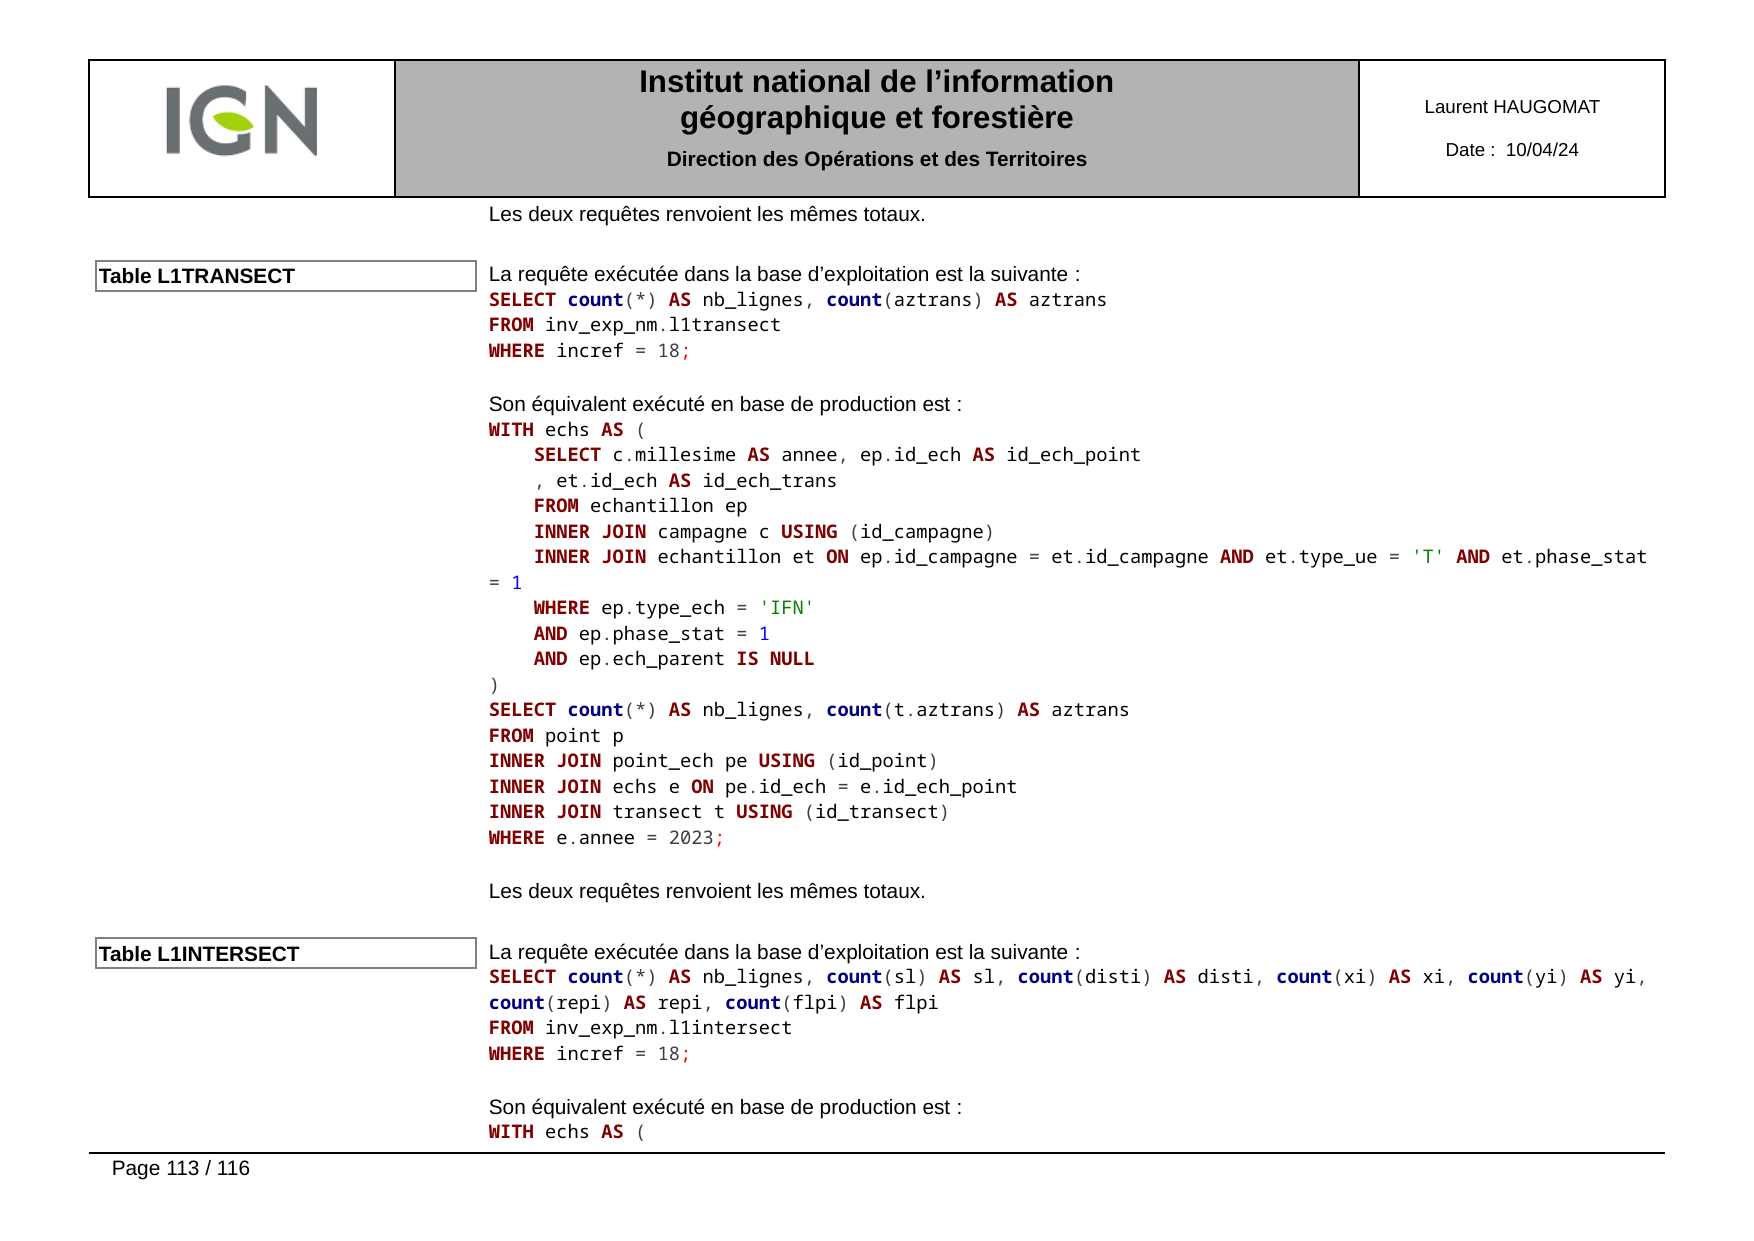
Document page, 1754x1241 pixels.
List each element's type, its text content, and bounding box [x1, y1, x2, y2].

table_cell Table L1INTERSECT [89, 936, 483, 1150]
table_cell [89, 198, 483, 259]
table_cell Table L1TRANSECT [89, 259, 483, 936]
table_cell La requête exécutée dans la base d’exploitation est la suivante : SELECT count(*) AS nb_lignes, count(sl) AS sl, count(disti) AS disti, count(xi) AS xi, count(yi) AS yi, count(repi) AS repi, count(flpi) AS flpi FROM inv_exp_nm.l1intersect WHERE incref = 18; Son équivalent exécuté en base de production est : WITH echs AS ( [483, 936, 1665, 1150]
table_cell La requête exécutée dans la base d’exploitation est la suivante : SELECT count(*) AS nb_lignes, count(aztrans) AS aztrans FROM inv_exp_nm.l1transect WHERE incref = 18; Son équivalent exécuté en base de production est : WITH echs AS ( SELECT c.millesime AS annee, ep.id_ech AS id_ech_point , et.id_ech AS id_ech_trans FROM echantillon ep INNER JOIN campagne c USING (id_campagne) INNER JOIN echantillon et ON ep.id_campagne = et.id_campagne AND et.type_ue = 'T' AND et.phase_stat = 1 WHERE ep.type_ech = 'IFN' AND ep.phase_stat = 1 AND ep.ech_parent IS NULL ) SELECT count(*) AS nb_lignes, count(t.aztrans) AS aztrans FROM point p INNER JOIN point_ech pe USING (id_point) INNER JOIN echs e ON pe.id_ech = e.id_ech_point INNER JOIN transect t USING (id_transect) WHERE e.annee = 2023; Les deux requêtes renvoient les mêmes totaux. [483, 259, 1665, 936]
table_cell Les deux requêtes renvoient les mêmes totaux. [483, 198, 1665, 259]
picture [141, 62, 343, 180]
